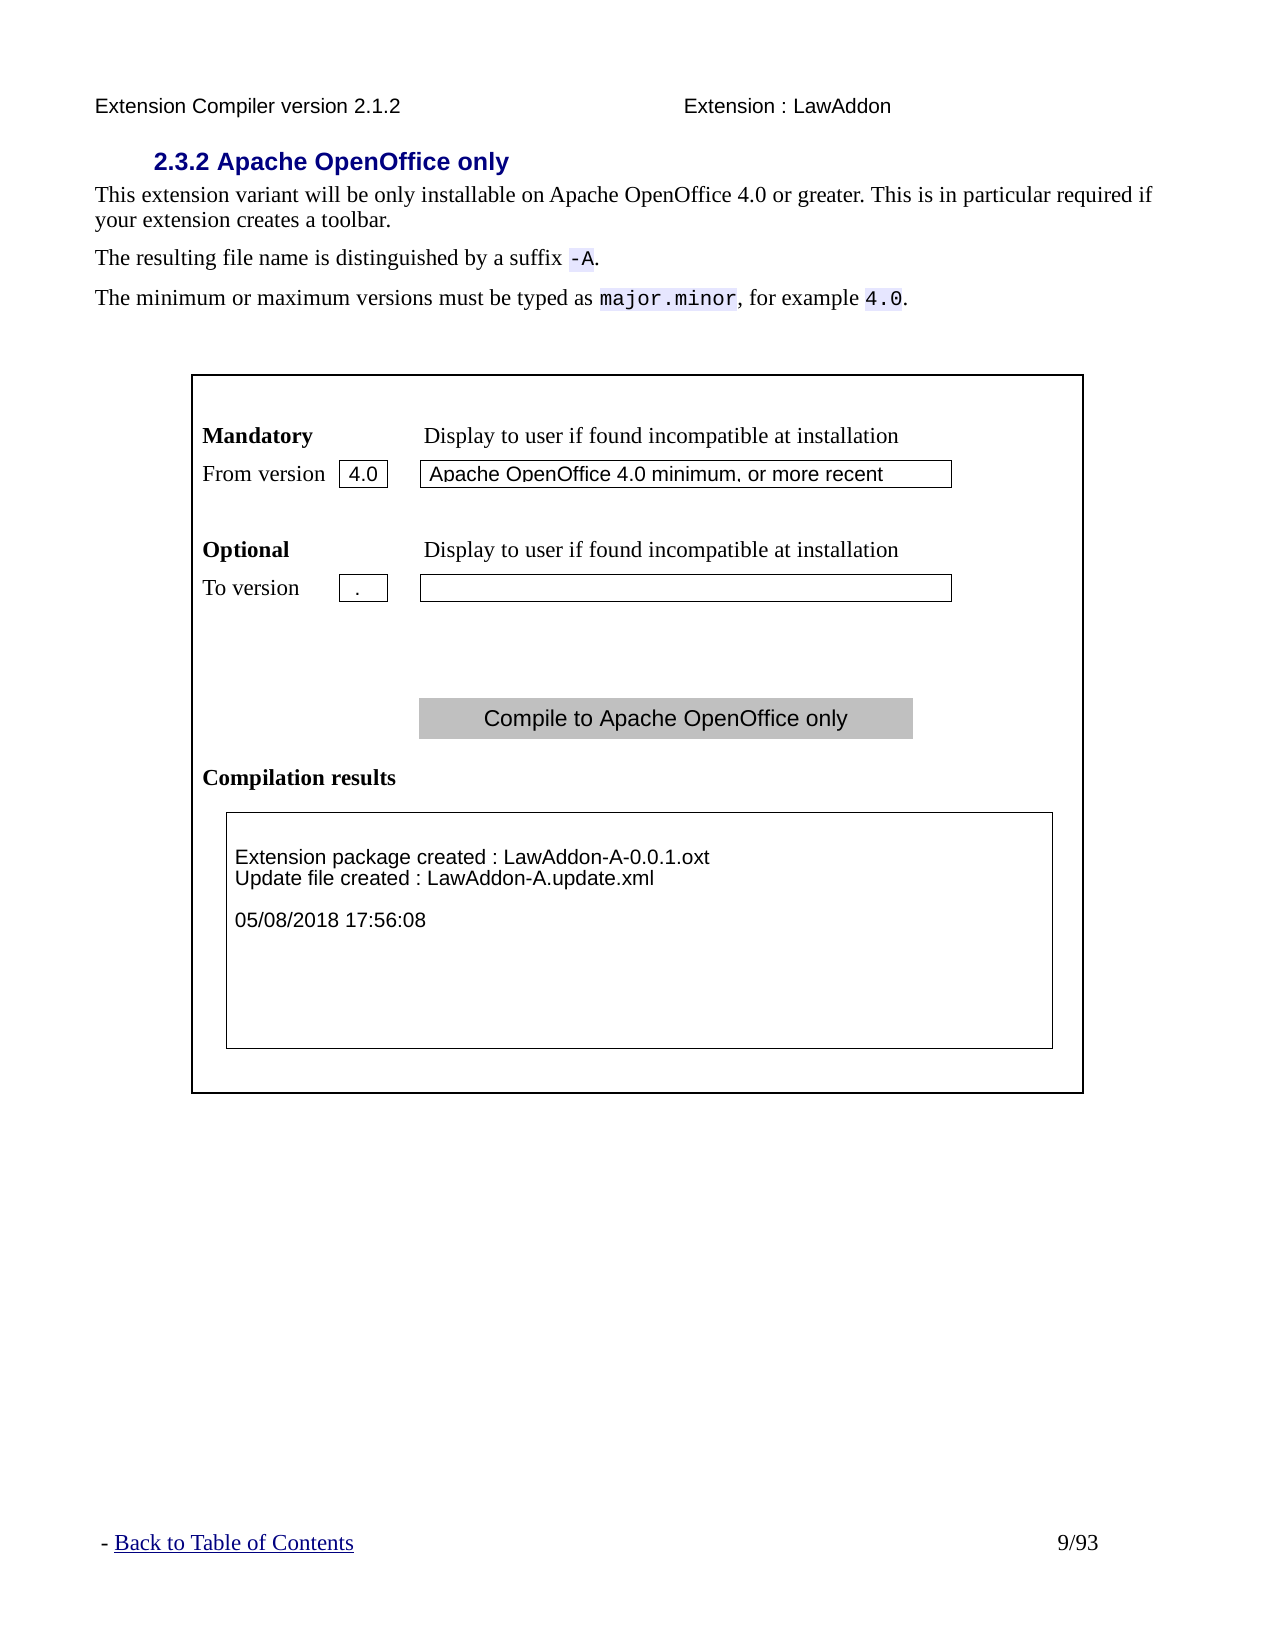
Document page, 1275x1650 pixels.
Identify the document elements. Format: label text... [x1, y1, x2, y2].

text From version [202, 461, 339, 486]
text To version [202, 575, 339, 600]
text [952, 575, 1073, 600]
subtitle Apache OpenOffice only [153, 147, 1181, 176]
text [388, 575, 420, 600]
text This extension variant will be only installable on Apache OpenOffice 4.0 or greater. This is in particular required if your extension creates a toolbar. [94, 181, 1181, 232]
text [388, 461, 420, 486]
text The resulting file name is distinguished by a suffix -A. [94, 245, 1181, 272]
text Optional Display to user if found incompatible at installation [202, 537, 1073, 562]
text Compilation results [202, 765, 1073, 791]
text The minimum or maximum versions must be typed as major.minor, for example 4.0. [94, 284, 1181, 311]
text Mandatory Display to user if found incompatible at installation [202, 423, 1073, 448]
text [952, 461, 1073, 486]
